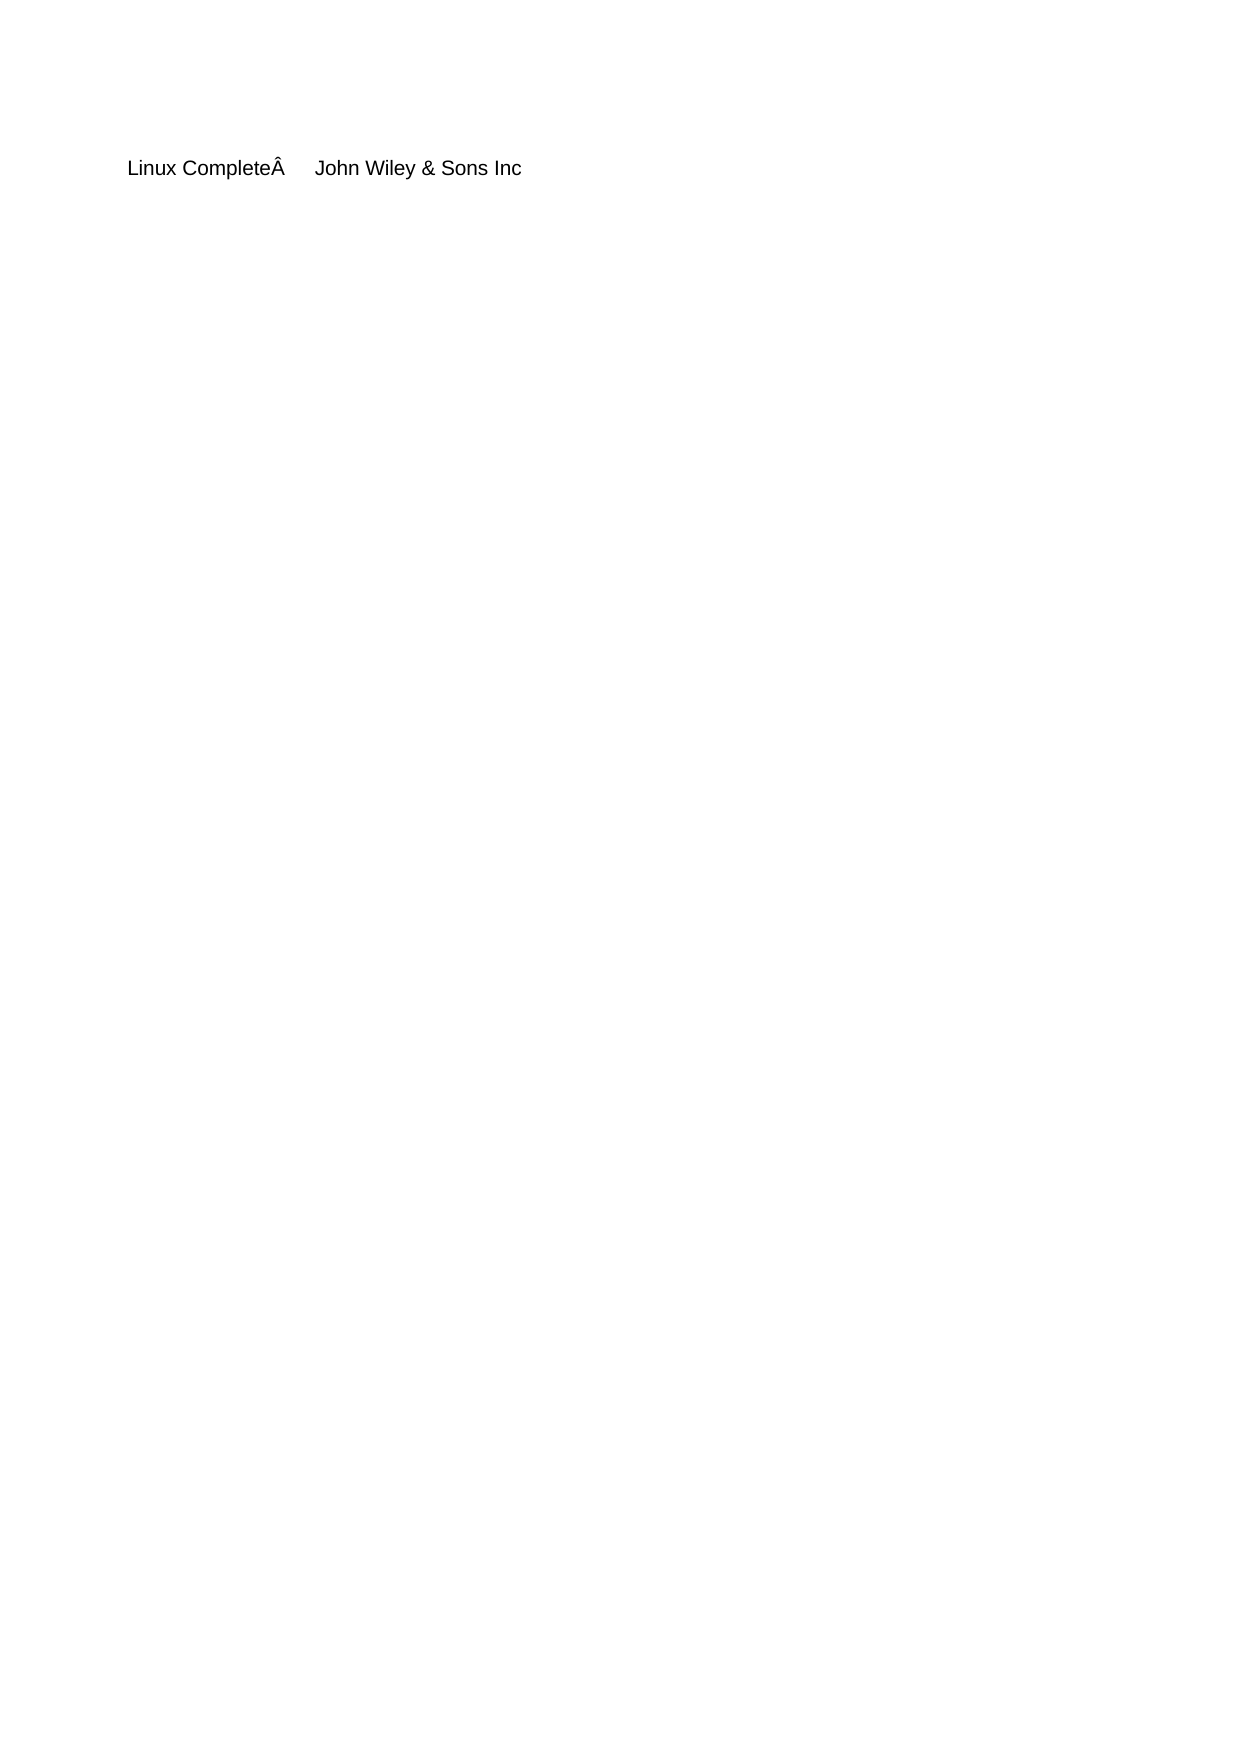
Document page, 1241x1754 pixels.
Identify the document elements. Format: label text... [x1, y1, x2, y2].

text_box Linux CompleteÂ [112, 149, 306, 188]
text_box John Wiley & Sons Inc [306, 149, 781, 188]
